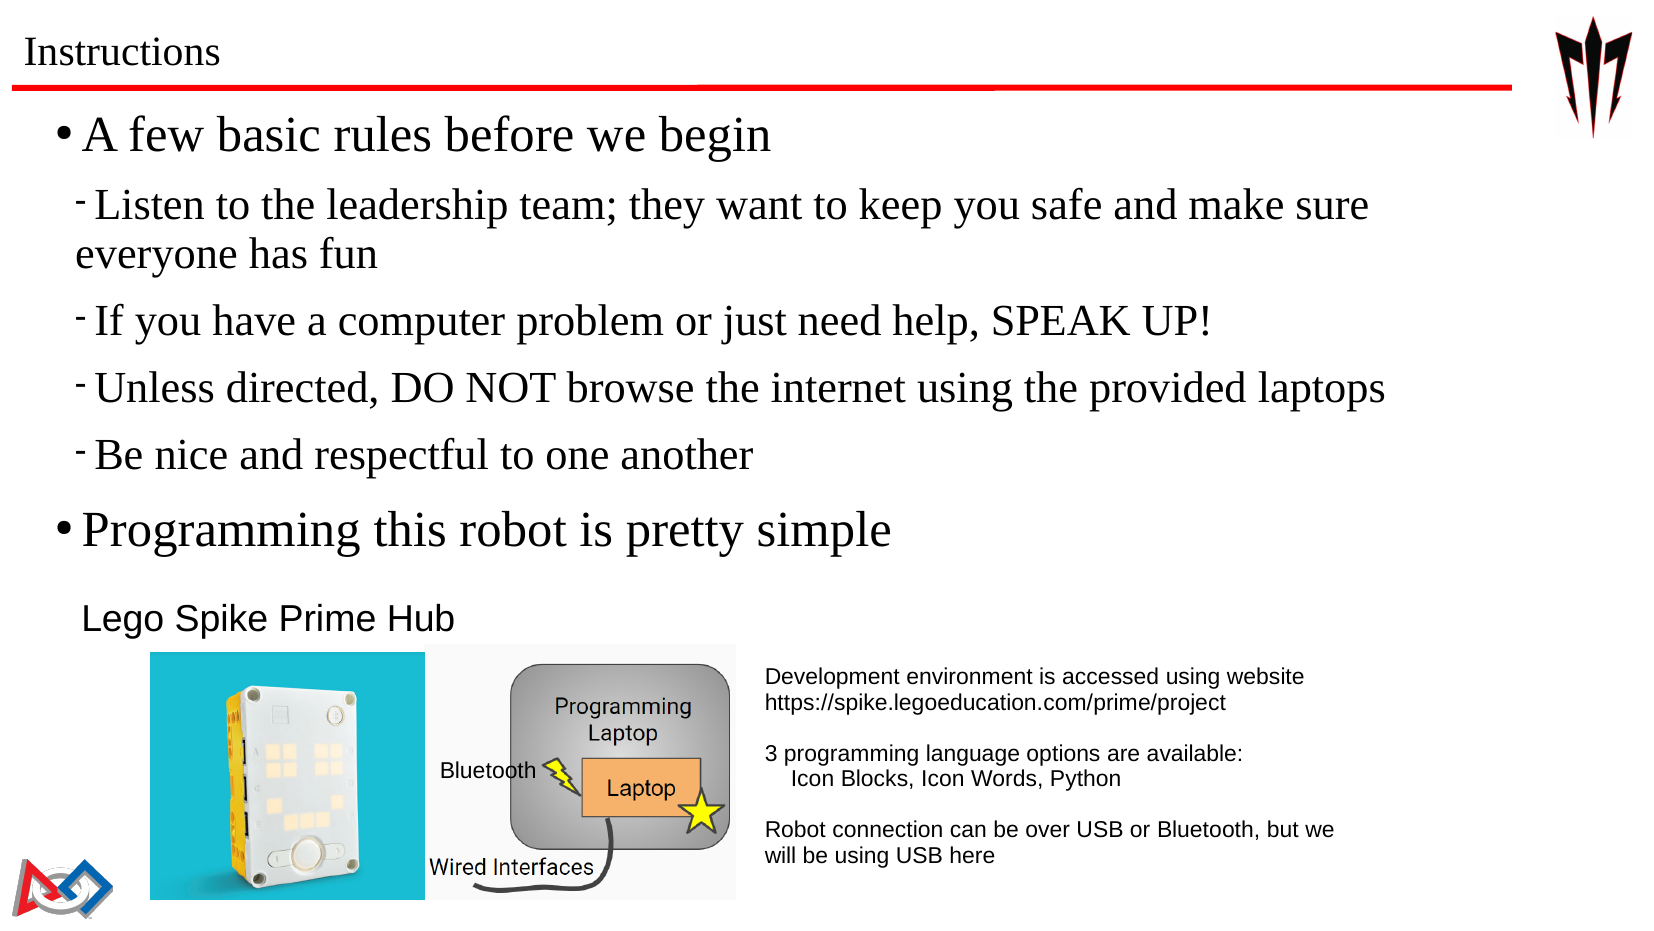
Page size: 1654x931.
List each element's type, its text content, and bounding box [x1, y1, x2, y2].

text_box Development environment is accessed using website https://spike.legoeducation.com/prime/project 3 programming language options are available: Icon Blocks, Icon Words, Python Robot connection can be over USB or Bluetooth, but we will be using USB here [750, 656, 1388, 876]
picture [12, 859, 113, 919]
picture [1555, 16, 1633, 139]
list A few basic rules before we begin Listen to the leadership team; they want to keep you safe and make sure everyone has fun If you have a computer problem or just need help, SPEAK UP! Unless directed, DO NOT browse the internet using the provided laptops Be nice and respectful to one another Programming this robot is pretty simple [55, 106, 1538, 563]
text_box Lego Spike Prime Hub [49, 599, 488, 638]
text_box Bluetooth [424, 750, 613, 791]
picture [150, 644, 736, 901]
title Instructions [23, 13, 1512, 89]
